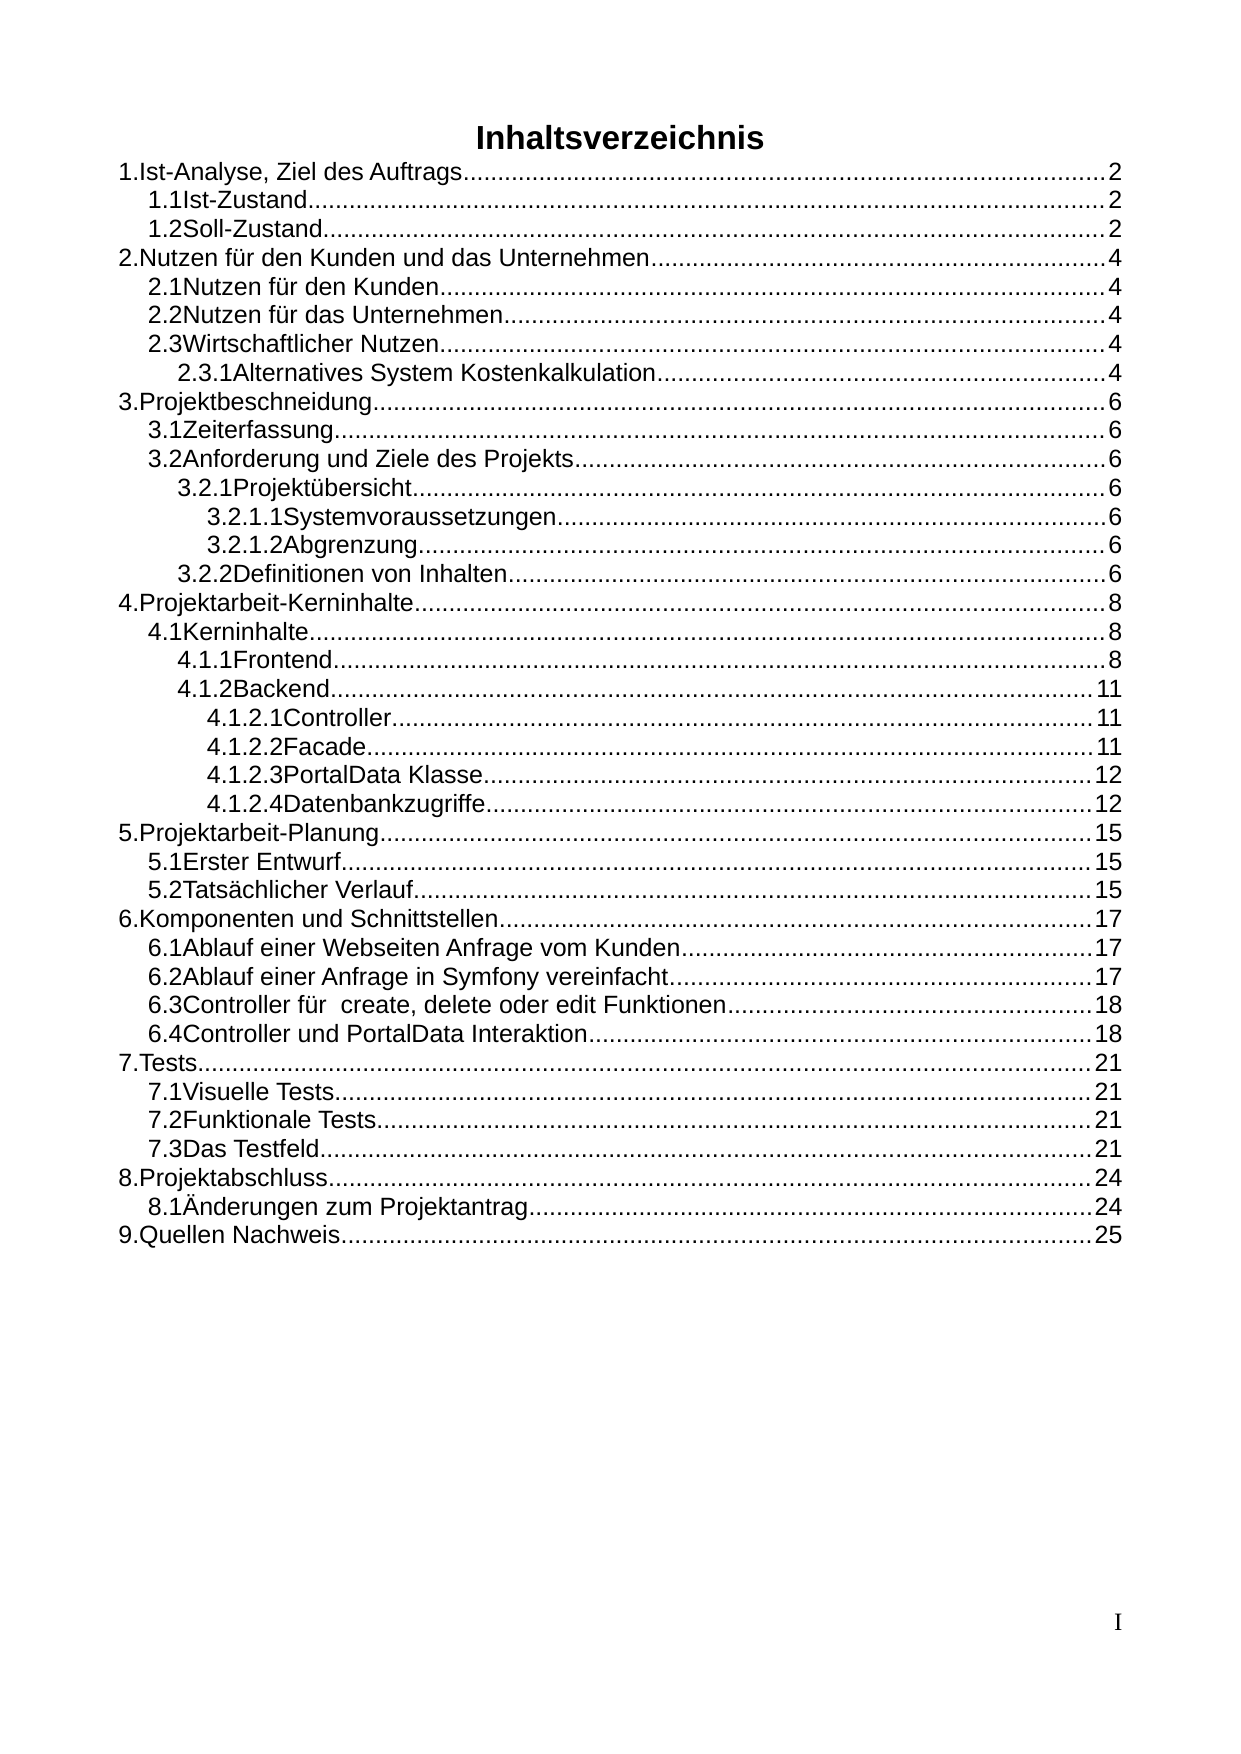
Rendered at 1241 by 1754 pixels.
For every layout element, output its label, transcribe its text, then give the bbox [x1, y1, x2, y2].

text 7.1Visuelle Tests 21 [148, 1077, 1122, 1105]
text 6.2Ablauf einer Anfrage in Symfony vereinfacht 17 [148, 962, 1122, 990]
text 3.2.1Projektübersicht 6 [177, 473, 1122, 502]
text 3.2.1.1Systemvoraussetzungen 6 [207, 502, 1122, 530]
text 3.2Anforderung und Ziele des Projekts 6 [148, 444, 1122, 473]
text 3.2.1.2Abgrenzung 6 [207, 530, 1122, 559]
text 5.2Tatsächlicher Verlauf 15 [148, 875, 1122, 904]
text 4.1.2.1Controller 11 [207, 703, 1122, 732]
text 1.1Ist-Zustand 2 [148, 185, 1122, 214]
text 4.Projektarbeit-Kerninhalte 8 [118, 588, 1122, 617]
text 4.1.2.2Facade 11 [207, 732, 1122, 760]
text 6.1Ablauf einer Webseiten Anfrage vom Kunden 17 [148, 933, 1122, 962]
text 6.Komponenten und Schnittstellen 17 [118, 904, 1122, 933]
text 2.1Nutzen für den Kunden 4 [148, 272, 1122, 300]
text 9.Quellen Nachweis 25 [118, 1220, 1122, 1249]
text 1.Ist-Analyse, Ziel des Auftrags 2 [118, 157, 1122, 185]
text 4.1Kerninhalte 8 [148, 617, 1122, 645]
text 2.Nutzen für den Kunden und das Unternehmen 4 [118, 243, 1122, 272]
text 2.3.1Alternatives System Kostenkalkulation 4 [177, 358, 1122, 387]
text 6.4Controller und PortalData Interaktion 18 [148, 1019, 1122, 1048]
text 4.1.2Backend 11 [177, 674, 1122, 703]
text 8.1Änderungen zum Projektantrag 24 [148, 1192, 1122, 1220]
text 1.2Soll-Zustand 2 [148, 214, 1122, 243]
text 5.1Erster Entwurf 15 [148, 847, 1122, 875]
text 7.Tests 21 [118, 1048, 1122, 1077]
text 8.Projektabschluss 24 [118, 1163, 1122, 1192]
text 7.2Funktionale Tests 21 [148, 1105, 1122, 1134]
text 3.2.2Definitionen von Inhalten 6 [177, 559, 1122, 588]
text 3.Projektbeschneidung 6 [118, 387, 1122, 415]
text 5.Projektarbeit-Planung 15 [118, 818, 1122, 847]
text 3.1Zeiterfassung 6 [148, 415, 1122, 444]
text 6.3Controller für create, delete oder edit Funktionen 18 [148, 990, 1122, 1019]
text 7.3Das Testfeld 21 [148, 1134, 1122, 1163]
text 4.1.2.4Datenbankzugriffe 12 [207, 789, 1122, 818]
text 2.3Wirtschaftlicher Nutzen 4 [148, 329, 1122, 358]
subtitle Inhaltsverzeichnis [118, 118, 1122, 157]
text 4.1.2.3PortalData Klasse 12 [207, 760, 1122, 789]
text 4.1.1Frontend 8 [177, 645, 1122, 674]
text 2.2Nutzen für das Unternehmen 4 [148, 300, 1122, 329]
